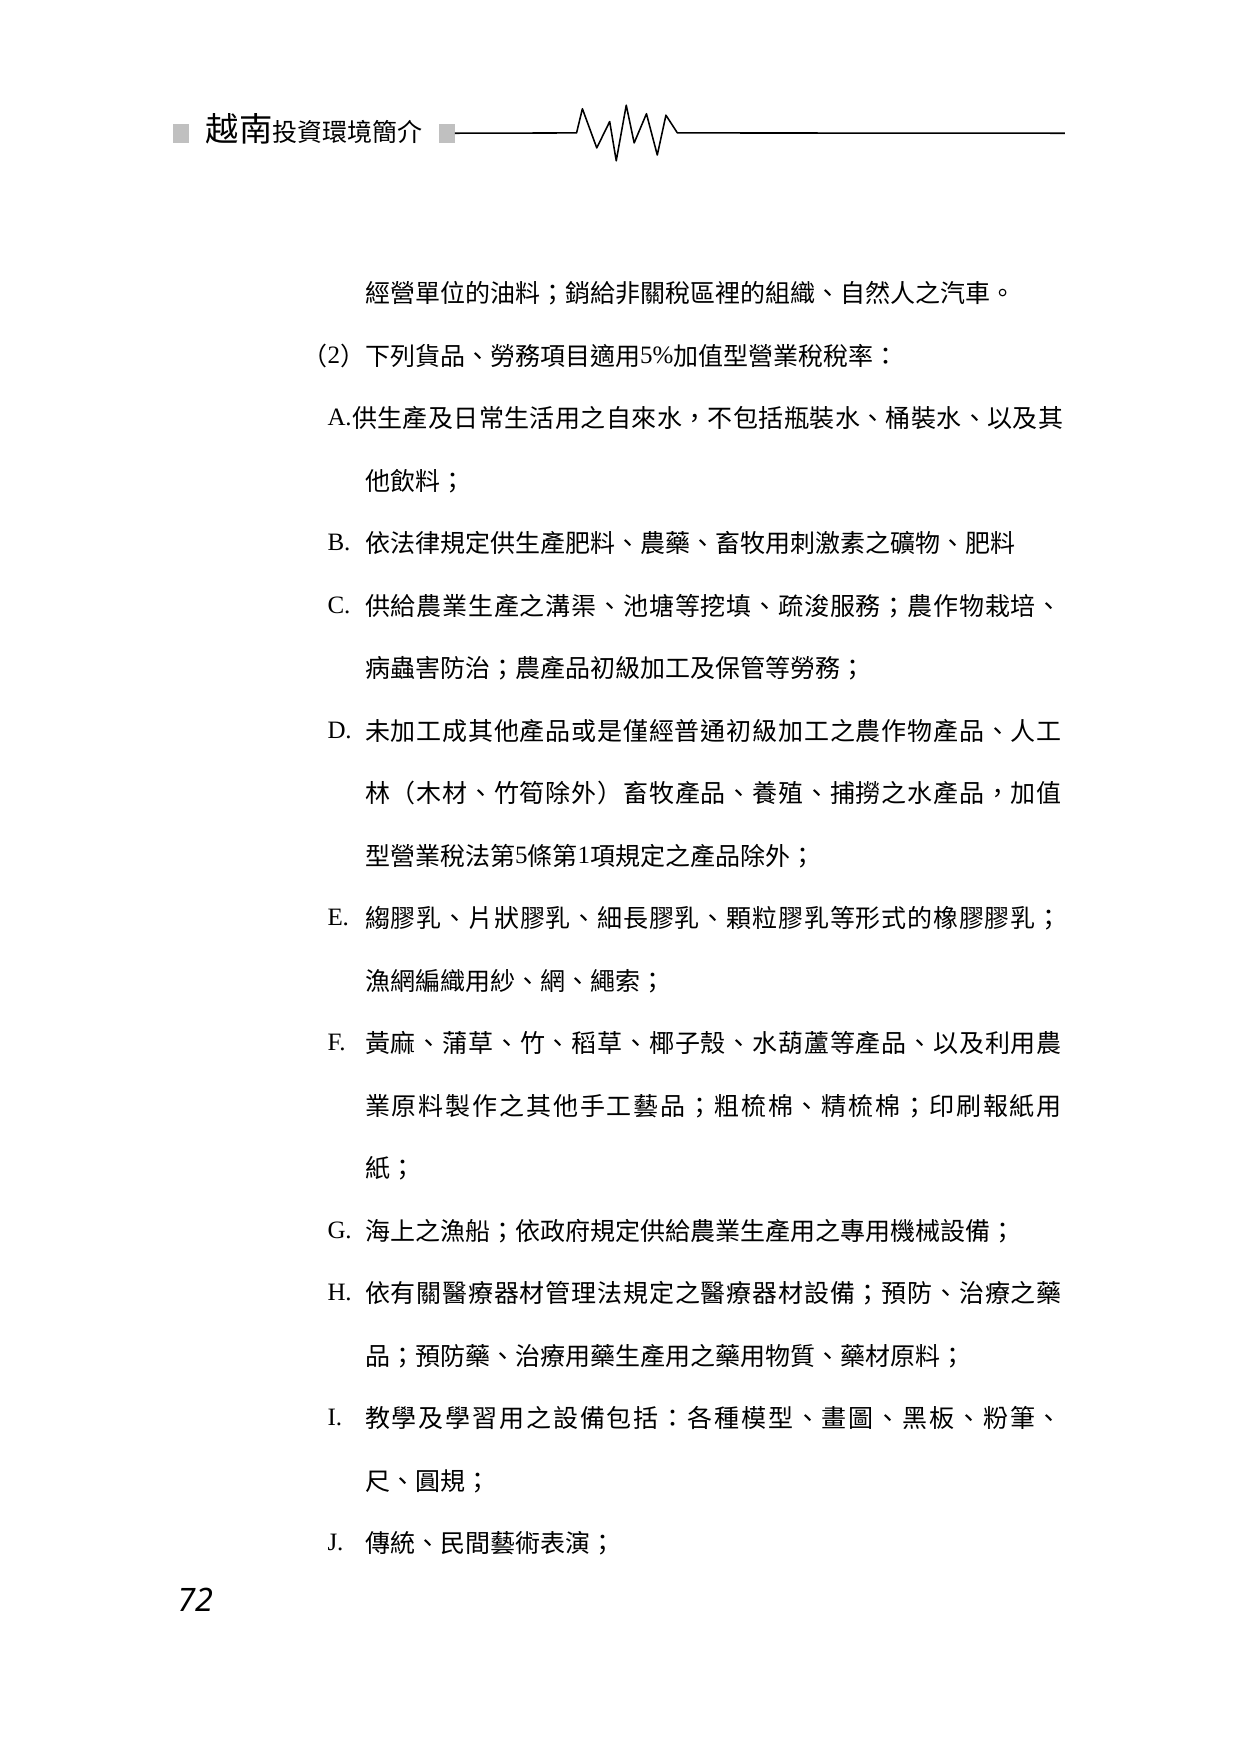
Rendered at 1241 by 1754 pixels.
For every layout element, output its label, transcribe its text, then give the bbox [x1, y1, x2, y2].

text （2）下列貨品、勞務項目適用5%加值型營業稅稅率： [302, 313, 1063, 375]
text A.供生產及日常生活用之自來水，不包括瓶裝水、桶裝水、以及其他飲料； [327, 375, 1063, 500]
text D. 未加工成其他產品或是僅經普通初級加工之農作物產品、人工林（木材、竹筍除外）畜牧產品、養殖、捕撈之水產品，加值型營業稅法第5條第1項規定之產品除外； [327, 688, 1063, 875]
text 經營單位的油料；銷給非關稅區裡的組織、自然人之汽車。 [327, 250, 1063, 313]
text H. 依有關醫療器材管理法規定之醫療器材設備；預防、治療之藥品；預防藥、治療用藥生產用之藥用物質、藥材原料； [327, 1250, 1063, 1375]
text I. 教學及學習用之設備包括：各種模型、畫圖、黑板、粉筆、尺、圓規； [327, 1375, 1063, 1500]
text C. 供給農業生產之溝渠、池塘等挖填、疏浚服務；農作物栽培、病蟲害防治；農產品初級加工及保管等勞務； [327, 563, 1063, 688]
text F. 黃麻、蒲草、竹、稻草、椰子殼、水葫蘆等產品、以及利用農業原料製作之其他手工藝品；粗梳棉、精梳棉；印刷報紙用紙； [327, 1000, 1063, 1188]
text G. 海上之漁船；依政府規定供給農業生產用之專用機械設備； [327, 1188, 1063, 1250]
text J. 傳統、民間藝術表演； [327, 1500, 1063, 1563]
text E. 縐膠乳、片狀膠乳、細長膠乳、顆粒膠乳等形式的橡膠膠乳；漁網編織用紗、網、繩索； [327, 875, 1063, 1000]
text B. 依法律規定供生產肥料、農藥、畜牧用刺激素之礦物、肥料 [327, 500, 1063, 563]
